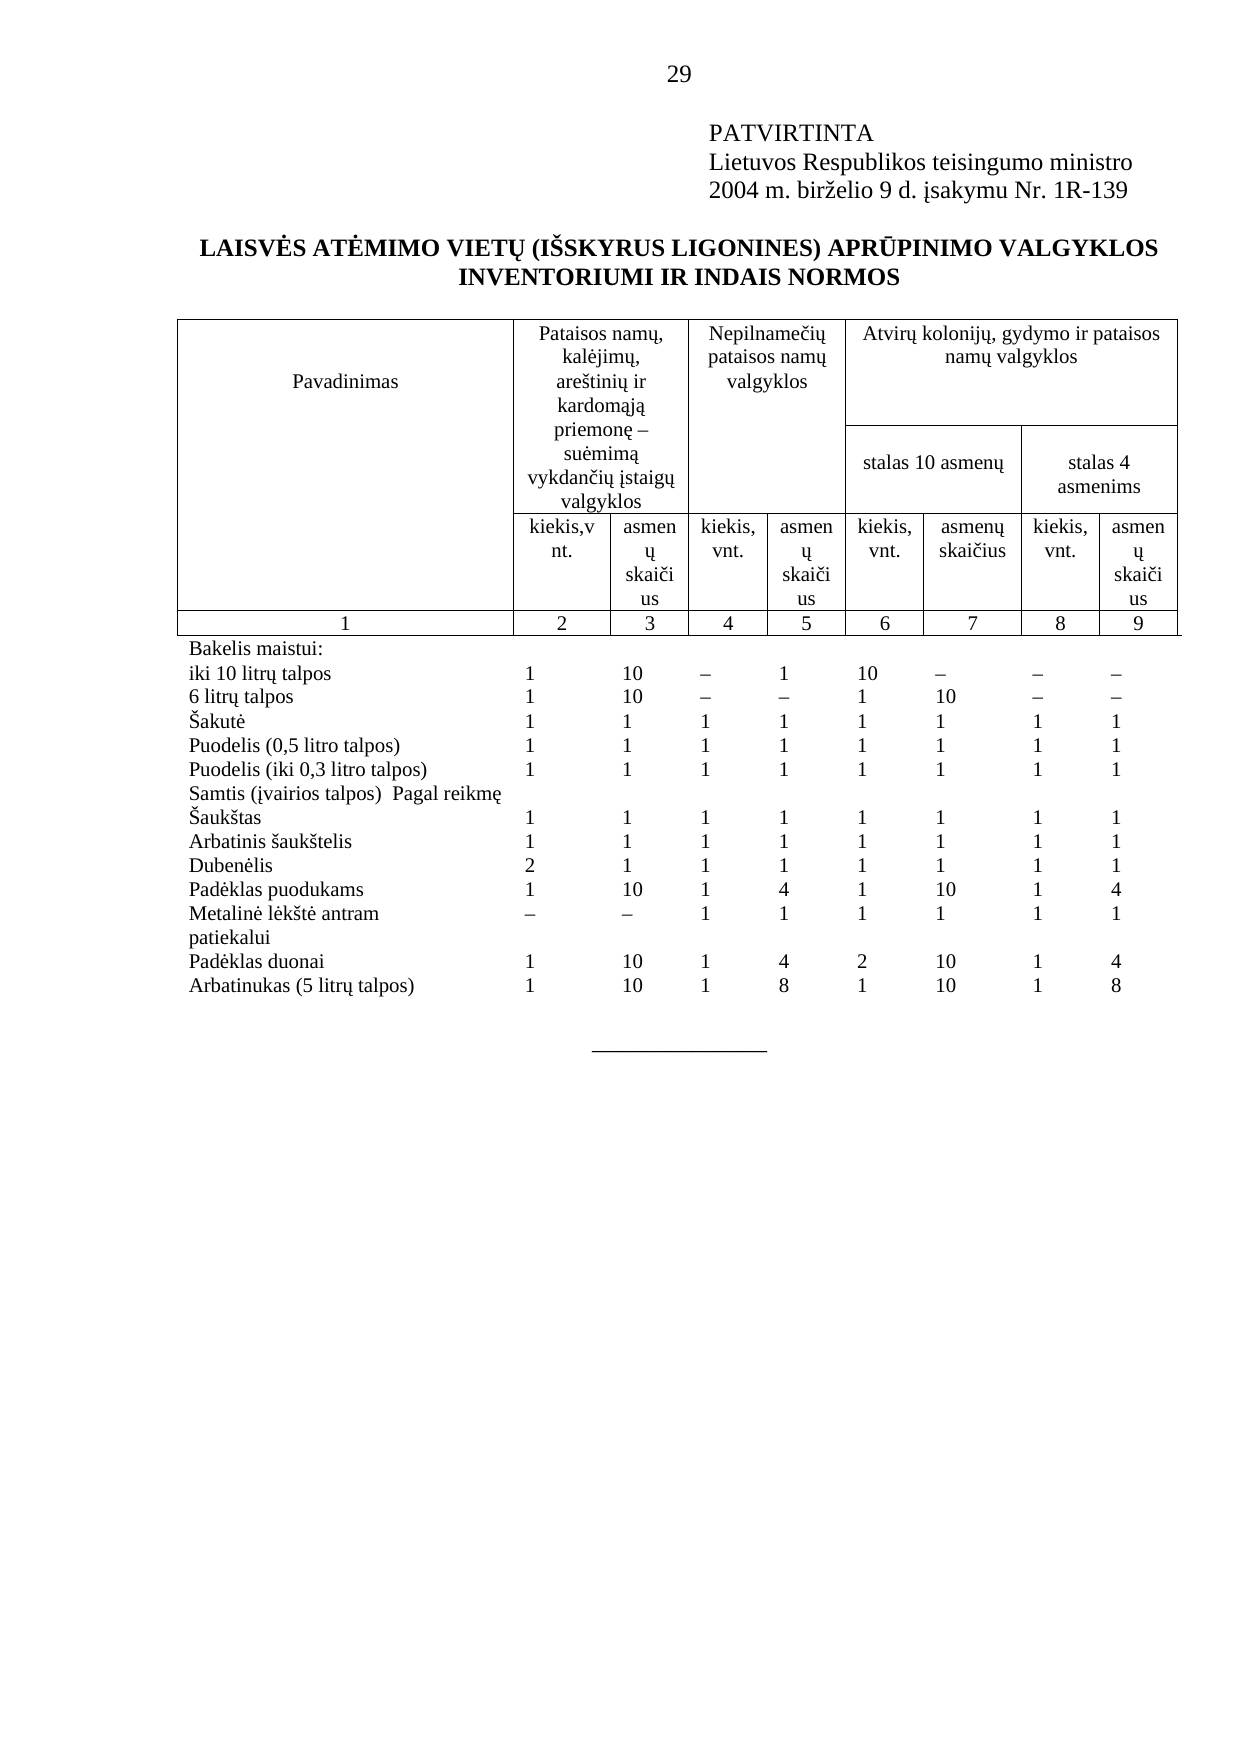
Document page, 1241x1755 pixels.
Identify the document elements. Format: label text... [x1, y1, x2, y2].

table_cell 1 [689, 805, 767, 829]
table_cell [924, 925, 1021, 949]
table_cell [846, 781, 924, 805]
table_cell 1 [1100, 829, 1182, 853]
table_cell 10 [924, 949, 1021, 973]
table_cell [1100, 636, 1182, 660]
table_cell 1 [846, 685, 924, 708]
table_cell 1 [611, 829, 689, 853]
text PATVIRTINTA [709, 118, 1181, 147]
table_cell [611, 781, 689, 805]
table_cell 1 [1021, 733, 1099, 757]
table_cell 1 [924, 733, 1021, 757]
table_cell 10 [611, 685, 689, 708]
table_cell 6 [846, 611, 923, 635]
table_cell asmenų skaičius [768, 514, 845, 610]
table_cell – [689, 660, 767, 684]
text 2004 m. birželio 9 d. įsakymu Nr. 1R-139 [177, 176, 1181, 204]
table_cell 1 [689, 949, 767, 973]
table_cell 1 [767, 829, 846, 853]
table_cell 10 [846, 660, 924, 684]
table_cell kiekis,vnt. [514, 514, 610, 610]
table_cell 9 [1100, 611, 1177, 635]
table_cell Dubenėlis [177, 853, 513, 877]
table_header Atvirų kolonijų, gydymo ir pataisos namų valgyklos [846, 320, 1177, 424]
table_cell [1100, 925, 1182, 949]
table_cell 2 [846, 949, 924, 973]
table_cell 1 [846, 877, 924, 901]
table_cell [1178, 610, 1182, 635]
table_cell 1 [846, 757, 924, 781]
table_cell 1 [689, 829, 767, 853]
table_cell 1 [846, 829, 924, 853]
table_cell 1 [767, 853, 846, 877]
text laisvės atėmimo vietų (išskyrus ligonines) aprūpinimo valgyklos inventoriumi ir indais normos [177, 233, 1181, 291]
table_cell 1 [1021, 709, 1099, 733]
table_cell 1 [767, 660, 846, 684]
table_cell 1 [846, 973, 924, 997]
table_cell 10 [611, 660, 689, 684]
table_cell 10 [611, 973, 689, 997]
table_cell [1100, 781, 1182, 805]
table_cell 1 [513, 733, 611, 757]
table_cell 1 [689, 877, 767, 901]
table_cell [767, 781, 846, 805]
table_cell Samtis (įvairios talpos) pagal reikmę [177, 781, 513, 805]
table_cell 1 [1021, 949, 1099, 973]
table_cell [1021, 781, 1099, 805]
table_cell 6 litrų talpos [177, 685, 513, 708]
table_cell 8 [1100, 973, 1182, 997]
table_cell 1 [513, 829, 611, 853]
table_cell 4 [767, 877, 846, 901]
table_cell [513, 781, 611, 805]
table_cell asmenų skaičius [924, 514, 1021, 610]
table_cell 1 [1021, 973, 1099, 997]
table_cell 1 [178, 611, 513, 635]
table_cell patiekalui [177, 925, 513, 949]
table_cell 1 [1021, 805, 1099, 829]
table_cell [611, 636, 689, 660]
table_cell – [924, 660, 1021, 684]
table_cell 1 [689, 757, 767, 781]
table_cell 1 [513, 949, 611, 973]
table_cell iki 10 litrų talpos [177, 660, 513, 684]
table_cell Arbatinukas (5 litrų talpos) [177, 973, 513, 997]
table_cell – [513, 901, 611, 925]
table_cell [767, 925, 846, 949]
table_cell 1 [1100, 901, 1182, 925]
table_header Pavadinimas [178, 320, 513, 610]
table_cell Bakelis maistui: [177, 636, 513, 660]
table_cell 1 [924, 757, 1021, 781]
table_cell [924, 636, 1021, 660]
table_cell 1 [611, 733, 689, 757]
table_cell 3 [611, 611, 688, 635]
table_cell – [611, 901, 689, 925]
table_cell 1 [846, 709, 924, 733]
table_cell [1021, 636, 1099, 660]
table_cell Padėklas puodukams [177, 877, 513, 901]
table_header Pataisos namų, kalėjimų, areštinių ir kardomąją priemonę – suėmimą vykdančių įstaigų valgyklos [514, 320, 688, 513]
table_cell asmenų skaičius [611, 514, 688, 610]
table_cell 1 [611, 853, 689, 877]
table_cell 1 [689, 733, 767, 757]
table_cell 1 [1100, 733, 1182, 757]
table_cell 1 [767, 733, 846, 757]
table_cell 4 [689, 611, 767, 635]
table_cell 1 [513, 709, 611, 733]
table_cell [611, 925, 689, 949]
table_cell 8 [1022, 611, 1099, 635]
table_cell asmenų skaičius [1100, 514, 1177, 610]
table_cell [924, 781, 1021, 805]
table_cell – [1021, 660, 1099, 684]
table_cell [1178, 425, 1182, 513]
table_header Nepilnamečių pataisos namų valgyklos [689, 320, 845, 513]
table_cell 4 [1100, 877, 1182, 901]
table_cell 1 [513, 805, 611, 829]
table_cell – [1100, 660, 1182, 684]
table_cell [689, 636, 767, 660]
table_cell 1 [689, 973, 767, 997]
table_cell [1178, 513, 1182, 610]
table_header [1178, 319, 1182, 424]
table_cell 1 [611, 805, 689, 829]
table_cell Arbatinis šaukštelis [177, 829, 513, 853]
table_cell 1 [689, 853, 767, 877]
table_cell 1 [689, 709, 767, 733]
table_cell Puodelis (iki 0,3 litro talpos) [177, 757, 513, 781]
table_cell 1 [513, 660, 611, 684]
table_cell 1 [513, 685, 611, 708]
table_cell 1 [767, 709, 846, 733]
table_cell 1 [924, 853, 1021, 877]
table_cell – [689, 685, 767, 708]
table_cell 8 [767, 973, 846, 997]
table_cell 1 [1100, 709, 1182, 733]
table_cell 4 [1100, 949, 1182, 973]
table_cell kiekis, vnt. [689, 514, 767, 610]
table_cell 2 [513, 853, 611, 877]
table_cell 10 [924, 685, 1021, 708]
table_cell [513, 636, 611, 660]
table_cell 1 [1021, 853, 1099, 877]
table_cell [846, 925, 924, 949]
table_cell Puodelis (0,5 litro talpos) [177, 733, 513, 757]
table_cell 4 [767, 949, 846, 973]
table_cell 1 [767, 757, 846, 781]
table_cell [1021, 925, 1099, 949]
table_cell 1 [924, 901, 1021, 925]
table_cell 1 [513, 877, 611, 901]
text ______________ [177, 1026, 1181, 1055]
table_cell 7 [924, 611, 1021, 635]
table_cell 1 [846, 853, 924, 877]
table_cell [689, 925, 767, 949]
table_cell 1 [1021, 877, 1099, 901]
table_cell [689, 781, 767, 805]
table_cell stalas 10 asmenų [846, 426, 1021, 513]
table_cell 1 [513, 757, 611, 781]
table_cell 1 [767, 805, 846, 829]
table_cell [513, 925, 611, 949]
table_cell kiekis, vnt. [1022, 514, 1099, 610]
table_cell – [767, 685, 846, 708]
table_cell Šakutė [177, 709, 513, 733]
table_cell 1 [846, 805, 924, 829]
table_cell 1 [846, 901, 924, 925]
table_cell Padėklas duonai [177, 949, 513, 973]
table_cell 1 [846, 733, 924, 757]
table_cell – [1021, 685, 1099, 708]
table_cell 1 [1021, 901, 1099, 925]
table_cell 10 [611, 877, 689, 901]
table_cell kiekis, vnt. [846, 514, 923, 610]
table_cell 1 [924, 709, 1021, 733]
table_cell 1 [513, 973, 611, 997]
table_cell Metalinė lėkštė antram [177, 901, 513, 925]
table_cell 1 [611, 757, 689, 781]
table_cell 10 [924, 973, 1021, 997]
table_cell stalas 4 asmenims [1022, 426, 1177, 513]
text Lietuvos Respublikos teisingumo ministro [177, 147, 1181, 176]
table_cell – [1100, 685, 1182, 708]
table_cell 1 [1100, 757, 1182, 781]
table_cell 1 [611, 709, 689, 733]
table_cell [767, 636, 846, 660]
table_cell 1 [924, 805, 1021, 829]
table_cell 1 [1021, 757, 1099, 781]
table_cell 1 [1100, 805, 1182, 829]
table_cell Šaukštas [177, 805, 513, 829]
table_cell 1 [1100, 853, 1182, 877]
table_cell 1 [689, 901, 767, 925]
table_cell 10 [924, 877, 1021, 901]
table_cell 1 [924, 829, 1021, 853]
table_cell [846, 636, 924, 660]
table_cell 1 [1021, 829, 1099, 853]
table_cell 2 [514, 611, 610, 635]
table_cell 10 [611, 949, 689, 973]
table_cell 5 [768, 611, 845, 635]
table_cell 1 [767, 901, 846, 925]
